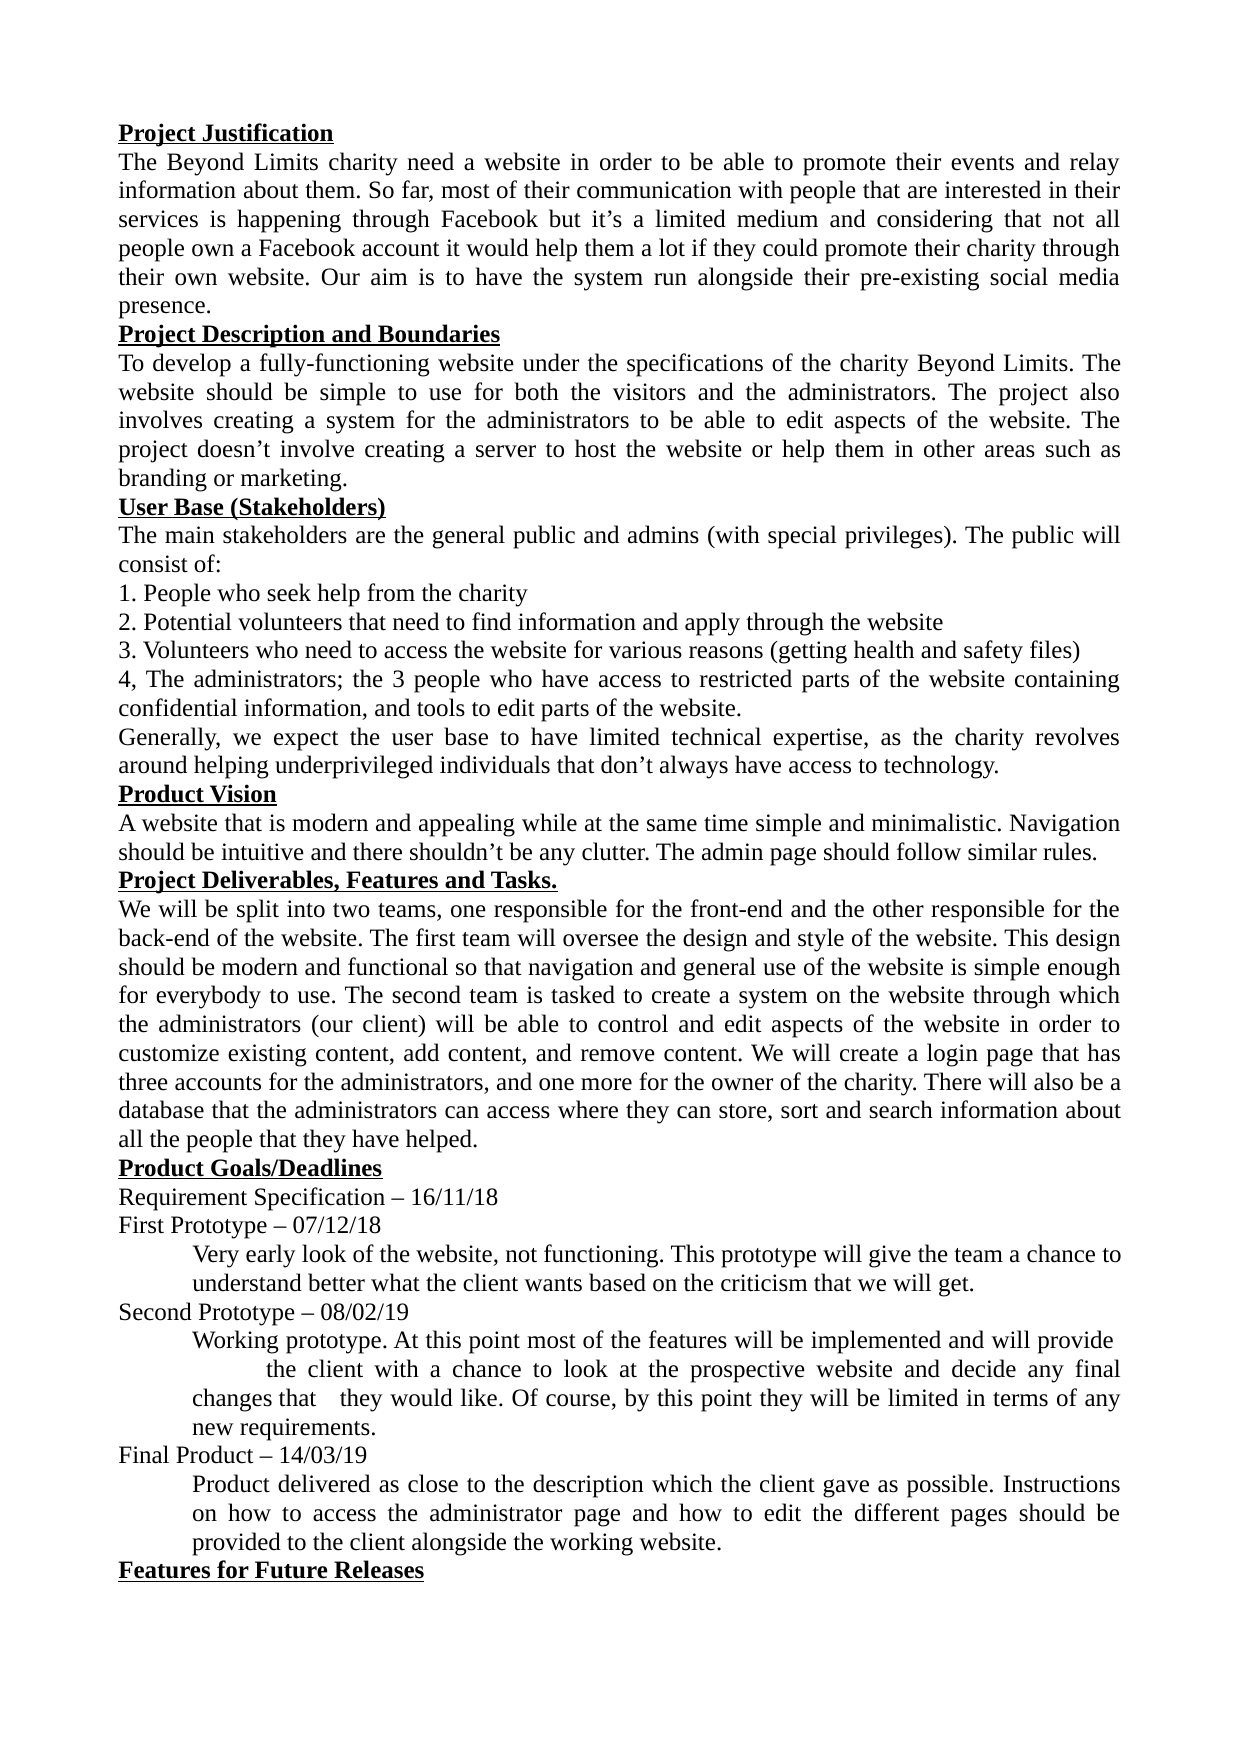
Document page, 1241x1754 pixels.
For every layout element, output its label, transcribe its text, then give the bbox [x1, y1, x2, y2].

text Product Vision [118, 779, 1122, 808]
text Features for Future Releases [118, 1556, 1122, 1584]
text 2. Potential volunteers that need to find information and apply through the website [118, 607, 1122, 636]
text Product delivered as close to the description which the client gave as possible. Instructions on how to access the administrator page and how to edit the different pages should be provided to the client alongside the working website. [192, 1469, 1122, 1556]
text To develop a fully-functioning website under the specifications of the charity Beyond Limits. The website should be simple to use for both the visitors and the administrators. The project also involves creating a system for the administrators to be able to edit aspects of the website. The project doesn’t involve creating a server to host the website or help them in other areas such as branding or marketing. [118, 348, 1122, 492]
text Product Goals/Deadlines [118, 1153, 1122, 1182]
text Generally, we expect the user base to have limited technical expertise, as the charity revolves around helping underprivileged individuals that don’t always have access to technology. [118, 722, 1122, 779]
text Requirement Specification – 16/11/18 [118, 1182, 1122, 1211]
text Project Justification [118, 118, 1122, 147]
text A website that is modern and appealing while at the same time simple and minimalistic. Navigation should be intuitive and there shouldn’t be any clutter. The admin page should follow similar rules. [118, 808, 1122, 866]
text Very early look of the website, not functioning. This prototype will give the team a chance to understand better what the client wants based on the criticism that we will get. [118, 1239, 1122, 1297]
text We will be split into two teams, one responsible for the front-end and the other responsible for the back-end of the website. The first team will oversee the design and style of the website. This design should be modern and functional so that navigation and general use of the website is simple enough for everybody to use. The second team is tasked to create a system on the website through which the administrators (our client) will be able to control and edit aspects of the website in order to customize existing content, add content, and remove content. We will create a login page that has three accounts for the administrators, and one more for the owner of the charity. There will also be a database that the administrators can access where they can store, sort and search information about all the people that they have helped. [118, 894, 1122, 1153]
text Project Description and Boundaries [118, 319, 1122, 348]
text Second Prototype – 08/02/19 [118, 1297, 1122, 1326]
text The main stakeholders are the general public and admins (with special privileges). The public will consist of: [118, 521, 1122, 578]
text 4, The administrators; the 3 people who have access to restricted parts of the website containing confidential information, and tools to edit parts of the website. [118, 664, 1122, 722]
text First Prototype – 07/12/18 [118, 1211, 1122, 1239]
text Working prototype. At this point most of the features will be implemented and will provide the client with a chance to look at the prospective website and decide any final changes that they would like. Of course, by this point they will be limited in terms of any new requirements. [192, 1326, 1122, 1441]
text 3. Volunteers who need to access the website for various reasons (getting health and safety files) [118, 636, 1122, 664]
text Final Product – 14/03/19 [118, 1441, 1122, 1469]
text User Base (Stakeholders) [118, 492, 1122, 521]
text The Beyond Limits charity need a website in order to be able to promote their events and relay information about them. So far, most of their communication with people that are interested in their services is happening through Facebook but it’s a limited medium and considering that not all people own a Facebook account it would help them a lot if they could promote their charity through their own website. Our aim is to have the system run alongside their pre-existing social media presence. [118, 147, 1122, 319]
text 1. People who seek help from the charity [118, 578, 1122, 607]
text Project Deliverables, Features and Tasks. [118, 866, 1122, 894]
